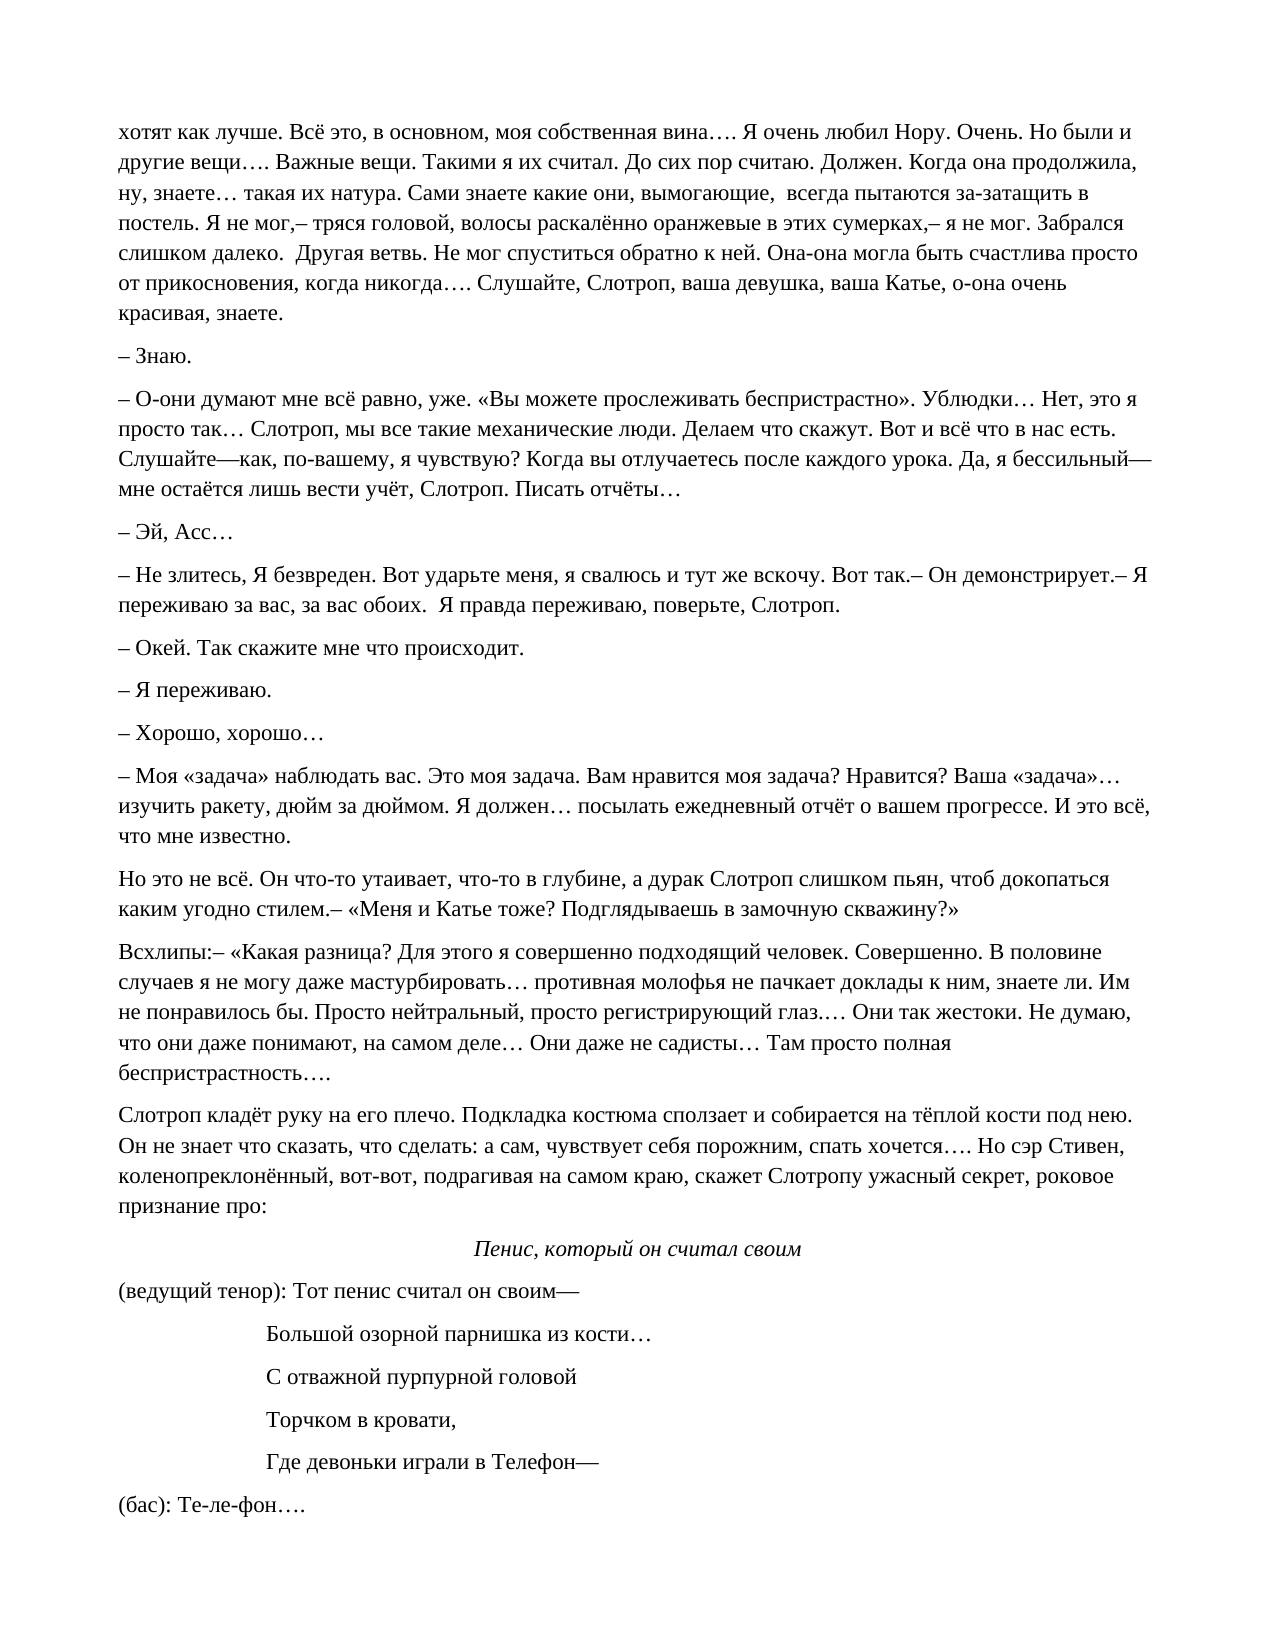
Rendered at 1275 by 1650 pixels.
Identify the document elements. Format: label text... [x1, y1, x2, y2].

text Слотроп кладёт руку на его плечо. Подкладка костюма сползает и собирается на тёплой кости под нею. Он не знает что сказать, что сделать: а сам, чувствует себя порожним, спать хочется…. Но сэр Стивен, коленопреклонённый, вот-вот, подрагивая на самом краю, скажет Слотропу ужасный секрет, роковое признание про: [118, 1101, 1157, 1218]
text С отважной пурпурной головой [118, 1363, 1157, 1389]
text – Эй, Асс… [118, 518, 1157, 544]
text Где девоньки играли в Телефон— [118, 1448, 1157, 1475]
text Но это не всё. Он что-то утаивает, что-то в глубине, а дурак Слотроп слишком пьян, чтоб докопаться каким угодно стилем.– «Меня и Катье тоже? Подглядываешь в замочную скважину?» [118, 865, 1157, 922]
text – Окей. Так скажите мне что происходит. [118, 634, 1157, 660]
text Торчком в кровати, [118, 1406, 1157, 1432]
text – Хорошо, хорошо… [118, 719, 1157, 746]
text – Знаю. [118, 342, 1157, 368]
text Пенис, который он считал своим [118, 1235, 1157, 1261]
text Всхлипы:– «Какая разница? Для этого я совершенно подходящий человек. Совершенно. В половине случаев я не могу даже мастурбировать… противная молофья не пачкает доклады к ним, знаете ли. Им не понравилось бы. Просто нейтральный, просто регистрирующий глаз.… Они так жестоки. Не думаю, что они даже понимают, на самом деле… Они даже не садисты… Там просто полная беспристрастность…. [118, 938, 1157, 1085]
text – Моя «задача» наблюдать вас. Это моя задача. Вам нравится моя задача? Нравится? Ваша «задача»… изучить ракету, дюйм за дюймом. Я должен… посылать ежедневный отчёт о вашем прогрессе. И это всё, что мне известно. [118, 762, 1157, 849]
text хотят как лучше. Всё это, в основном, моя собственная вина…. Я очень любил Нору. Очень. Но были и другие вещи…. Важные вещи. Такими я их считал. До сих пор считаю. Должен. Когда она продолжила, ну, знаете… такая их натура. Сами знаете какие они, вымогающие, всегда пытаются за-затащить в постель. Я не мог,– тряся головой, волосы раскалённо оранжевые в этих сумерках,– я не мог. Забрался слишком далеко. Другая ветвь. Не мог спуститься обратно к ней. Она-она могла быть счастлива просто от прикосновения, когда никогда…. Слушайте, Слотроп, ваша девушка, ваша Катье, о-она очень красивая, знаете. [118, 118, 1157, 326]
text Большой озорной парнишка из кости… [118, 1320, 1157, 1347]
text (бас): Те-ле-фон…. [118, 1491, 1157, 1517]
text – Не злитесь, Я безвреден. Вот ударьте меня, я свалюсь и тут же вскочу. Вот так.– Он демонстрирует.– Я переживаю за вас, за вас обоих. Я правда переживаю, поверьте, Слотроп. [118, 561, 1157, 617]
text – О-они думают мне всё равно, уже. «Вы можете прослеживать беспристрастно». Ублюдки… Нет, это я просто так… Слотроп, мы все такие механические люди. Делаем что скажут. Вот и всё что в нас есть. Слушайте—как, по-вашему, я чувствую? Когда вы отлучаетесь после каждого урока. Да, я бессильный—мне остаётся лишь вести учёт, Слотроп. Писать отчёты… [118, 385, 1157, 502]
text – Я переживаю. [118, 676, 1157, 703]
text (ведущий тенор): Тот пенис считал он своим— [118, 1277, 1157, 1304]
